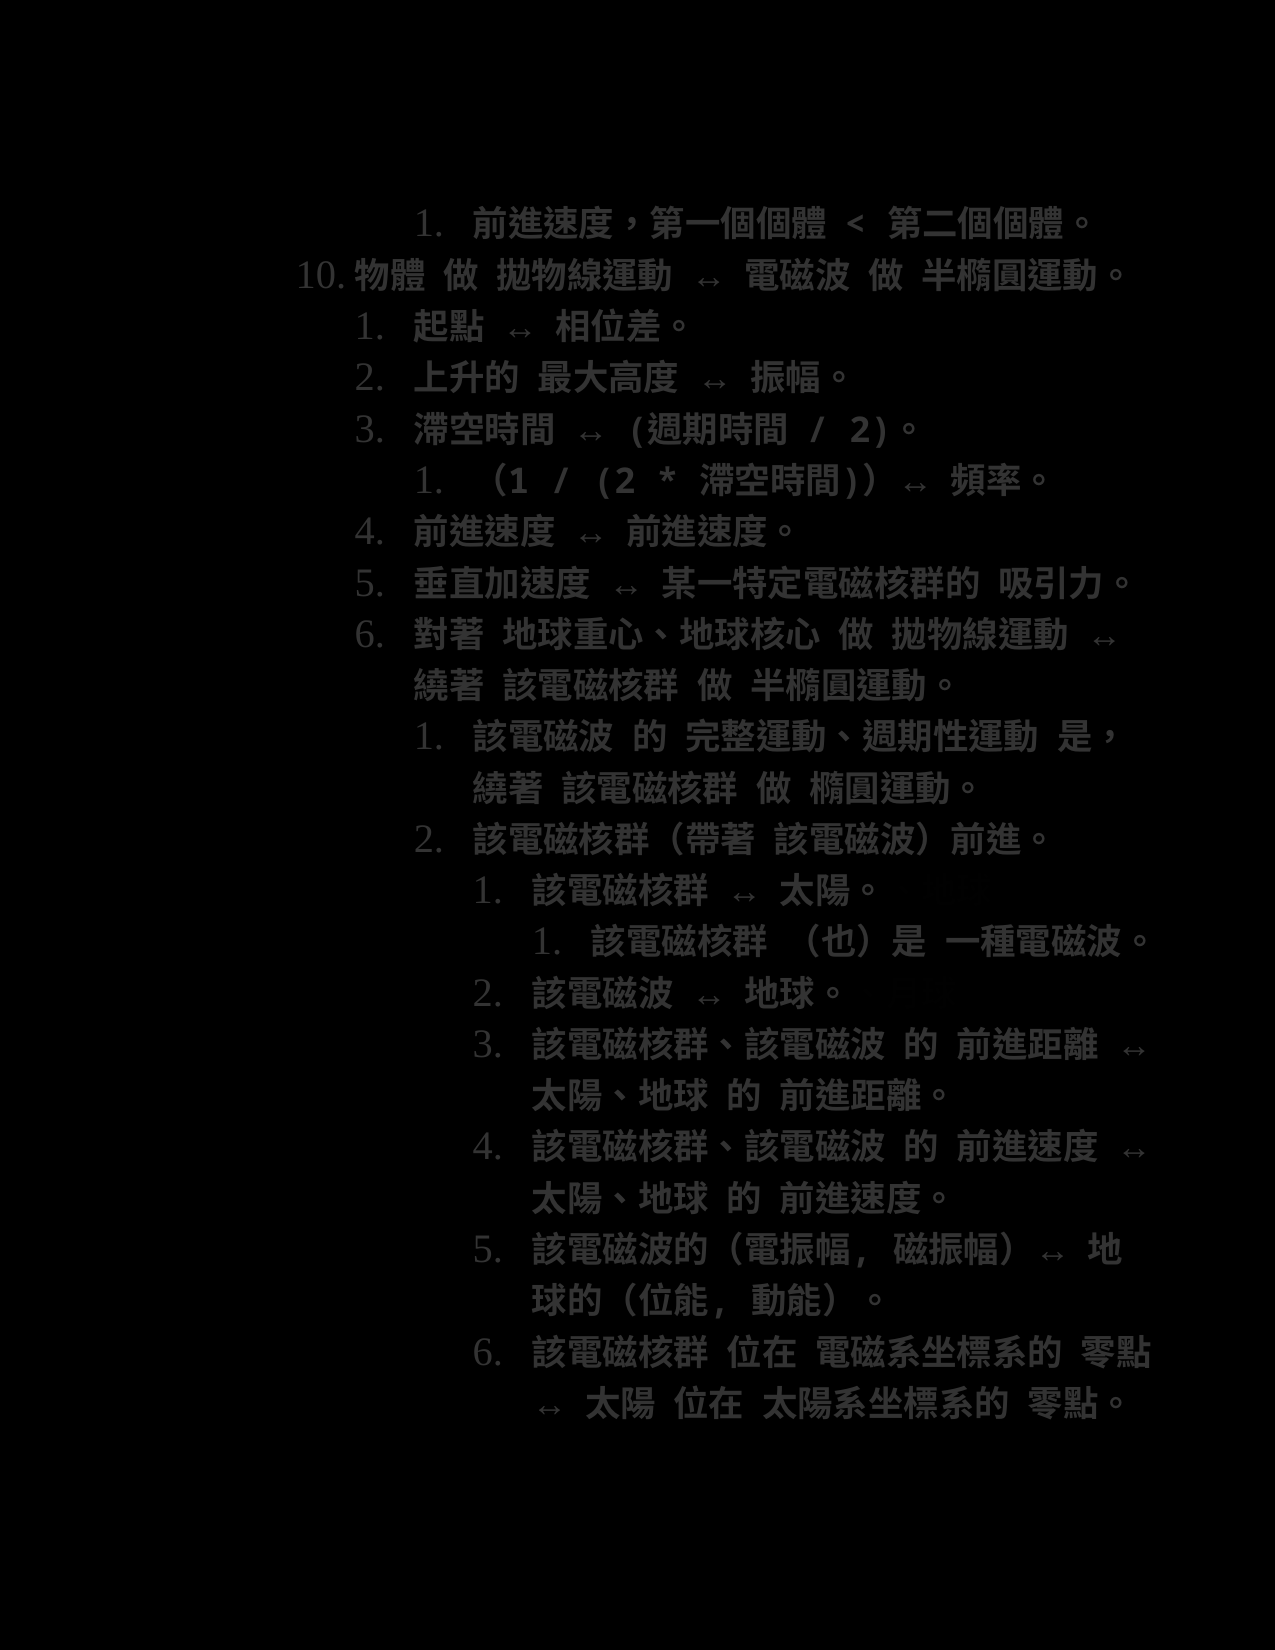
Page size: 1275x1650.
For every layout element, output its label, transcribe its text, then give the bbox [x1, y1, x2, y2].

list 物體 做 拋物線運動 ↔ 電磁波 做 半橢圓運動。 [295, 247, 1157, 298]
list 垂直加速度 ↔ 某一特定電磁核群的 吸引力。 [354, 555, 1157, 606]
list 上升的 最大高度 ↔ 振幅。 [354, 350, 1157, 401]
list 該電磁核群 ↔ 太陽。、地球 [472, 862, 1157, 914]
list 該電磁核群 （也）是 一種電磁波。 [532, 914, 1157, 965]
list 滯空時間 ↔ (週期時間 / 2)。 [354, 401, 1157, 452]
list 前進速度 ↔ 前進速度。 [354, 504, 1157, 555]
list 前進速度，第一個個體 < 第二個個體。 [413, 196, 1157, 247]
list 該電磁核群（帶著 該電磁波）前進。 [413, 811, 1157, 862]
list 該電磁波 的 完整運動、週期性運動 是，繞著 該電磁核群 做 橢圓運動。 [413, 709, 1157, 811]
list 該電磁波 ↔ 地球。、月球 [472, 965, 1157, 1016]
list 對著 地球重心、地球核心 做 拋物線運動 ↔ 繞著 該電磁核群 做 半橢圓運動。 [354, 606, 1157, 709]
list 該電磁波的（電振幅, 磁振幅）↔ 地球的（位能, 動能）。 [472, 1221, 1157, 1324]
list 起點 ↔ 相位差。 [354, 298, 1157, 350]
list 該電磁核群、該電磁波 的 前進速度 ↔ 太陽、地球 的 前進速度。 [472, 1119, 1157, 1221]
list 該電磁核群 位在 電磁系坐標系的 零點 ↔ 太陽 位在 太陽系坐標系的 零點。 [472, 1324, 1157, 1426]
list 該電磁核群、該電磁波 的 前進距離 ↔ 太陽、地球 的 前進距離。 [472, 1016, 1157, 1119]
list （1 / (2 * 滯空時間)）↔ 頻率。 [413, 452, 1157, 504]
